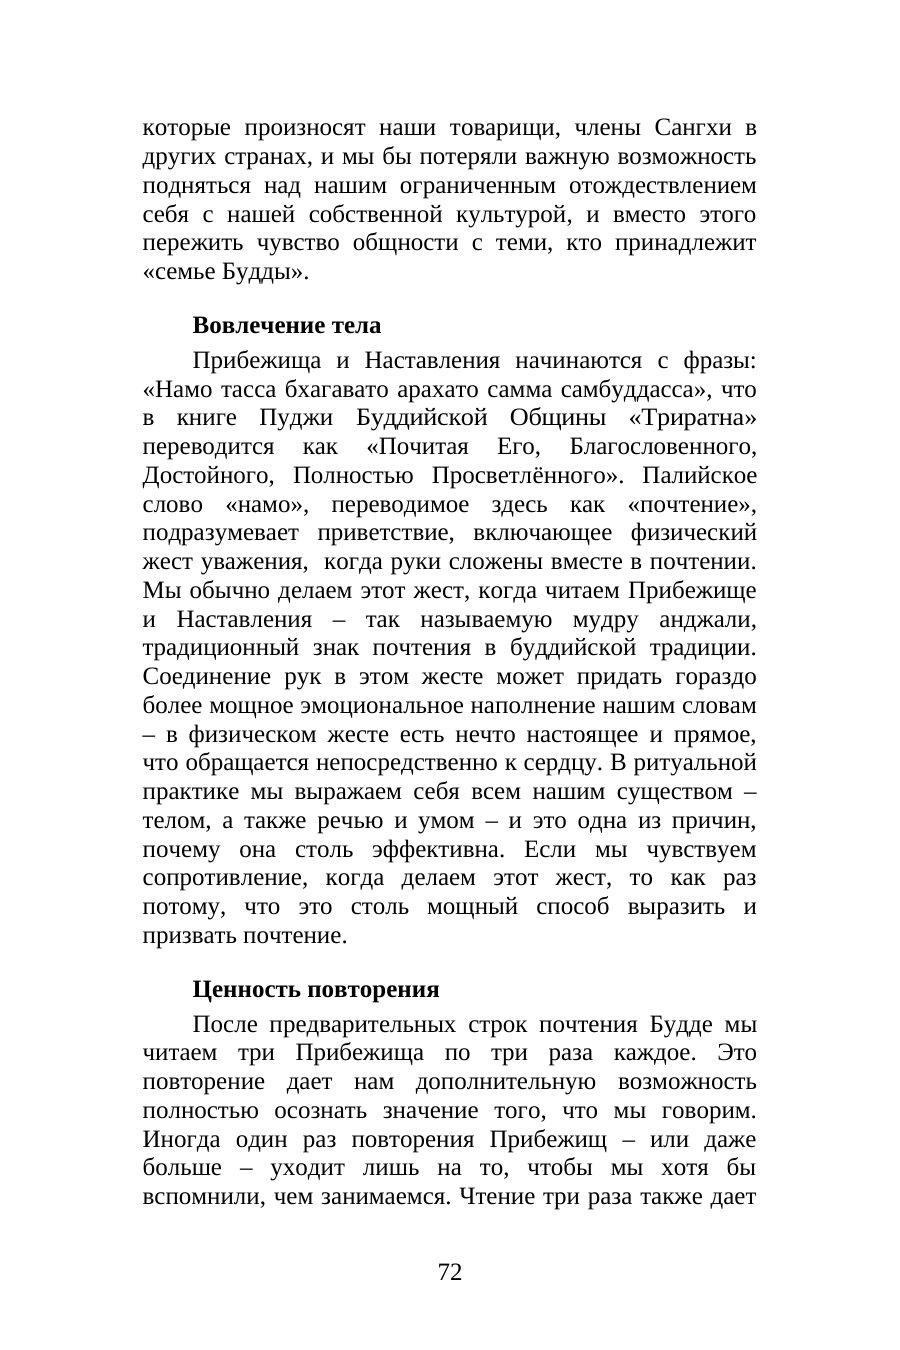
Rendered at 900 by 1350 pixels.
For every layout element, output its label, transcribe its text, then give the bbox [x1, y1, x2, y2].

text которые произносят наши товарищи, члены Сангхи в других странах, и мы бы потеряли важную возможность подняться над нашим ограниченным отождествлением себя с нашей собственной культурой, и вместо этого пережить чувство общности с теми, кто принадлежит «семье Будды». [142, 112, 757, 285]
text После предварительных строк почтения Будде мы читаем три Прибежища по три раза каждое. Это повторение дает нам дополнительную возможность полностью осознать значение того, что мы говорим. Иногда один раз повторения Прибежищ – или даже больше – уходит лишь на то, чтобы мы хотя бы вспомнили, чем занимаемся. Чтение три раза также дает [142, 1009, 757, 1210]
subtitle Ценность повторения [142, 974, 757, 1002]
subtitle Вовлечение тела [142, 310, 757, 339]
text Прибежища и Наставления начинаются с фразы: «Намо тасса бхагавато арахато самма самбуддасса», что в книге Пуджи Буддийской Общины «Триратна» переводится как «Почитая Его, Благословенного, Достойного, Полностью Просветлённого». Палийское слово «намо», переводимое здесь как «почтение», подразумевает приветствие, включающее физический жест уважения, когда руки сложены вместе в почтении. Мы обычно делаем этот жест, когда читаем Прибежище и Наставления – так называемую мудру анджали, традиционный знак почтения в буддийской традиции. Соединение рук в этом жесте может придать гораздо более мощное эмоциональное наполнение нашим словам – в физическом жесте есть нечто настоящее и прямое, что обращается непосредственно к сердцу. В ритуальной практике мы выражаем себя всем нашим существом – телом, а также речью и умом – и это одна из причин, почему она столь эффективна. Если мы чувствуем сопротивление, когда делаем этот жест, то как раз потому, что это столь мощный способ выразить и призвать почтение. [142, 345, 757, 949]
